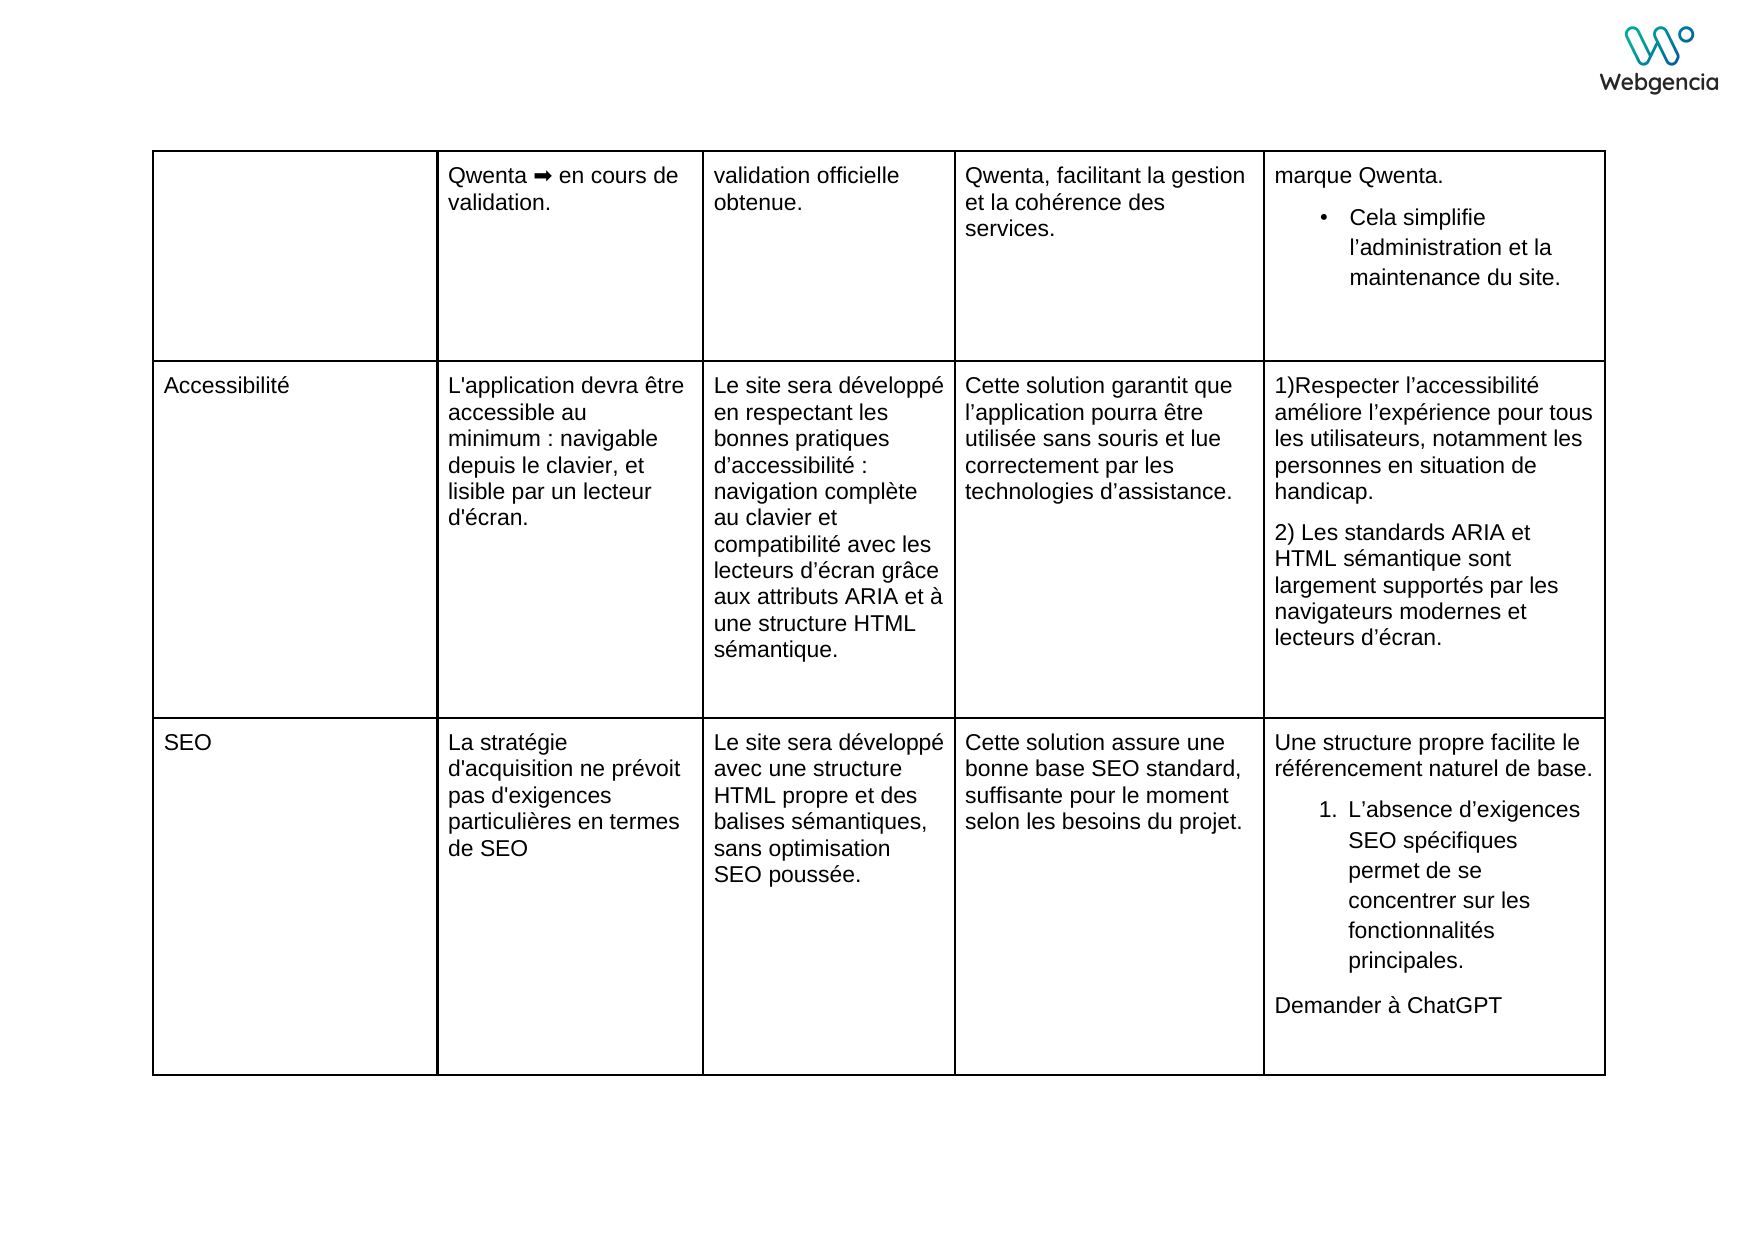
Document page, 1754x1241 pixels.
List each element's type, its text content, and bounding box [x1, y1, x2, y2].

table_cell La stratégie d'acquisition ne prévoit pas d'exigences particulières en termes de SEO [439, 719, 702, 1074]
table_cell Le site sera développé avec une structure HTML propre et des balises sémantiques, sans optimisation SEO poussée. [704, 719, 954, 1074]
table_cell SEO [154, 719, 436, 1074]
table_cell L'application devra être accessible au minimum : navigable depuis le clavier, et lisible par un lecteur d'écran. [439, 362, 702, 717]
table_cell validation officielle obtenue. [704, 152, 954, 360]
table_cell 1)Respecter l’accessibilité améliore l’expérience pour tous les utilisateurs, notamment les personnes en situation de handicap. 2) Les standards ARIA et HTML sémantique sont largement supportés par les navigateurs modernes et lecteurs d’écran. [1265, 362, 1604, 717]
table_cell Cette solution assure une bonne base SEO standard, suffisante pour le moment selon les besoins du projet. [956, 719, 1263, 1074]
table_cell [154, 152, 436, 360]
picture [1580, 20, 1739, 101]
table_cell Cette solution garantit que l’application pourra être utilisée sans souris et lue correctement par les technologies d’assistance. [956, 362, 1263, 717]
table_cell Qwenta ➡️ en cours de validation. [439, 152, 702, 360]
table_cell Une structure propre facilite le référencement naturel de base. L’absence d’exigences SEO spécifiques permet de se concentrer sur les fonctionnalités principales. Demander à ChatGPT [1265, 719, 1604, 1074]
table_cell Qwenta, facilitant la gestion et la cohérence des services. [956, 152, 1263, 360]
table_cell marque Qwenta. Cela simplifie l’administration et la maintenance du site. [1265, 152, 1604, 360]
table_cell Accessibilité [154, 362, 436, 717]
table_cell Le site sera développé en respectant les bonnes pratiques d’accessibilité : navigation complète au clavier et compatibilité avec les lecteurs d’écran grâce aux attributs ARIA et à une structure HTML sémantique. [704, 362, 954, 717]
